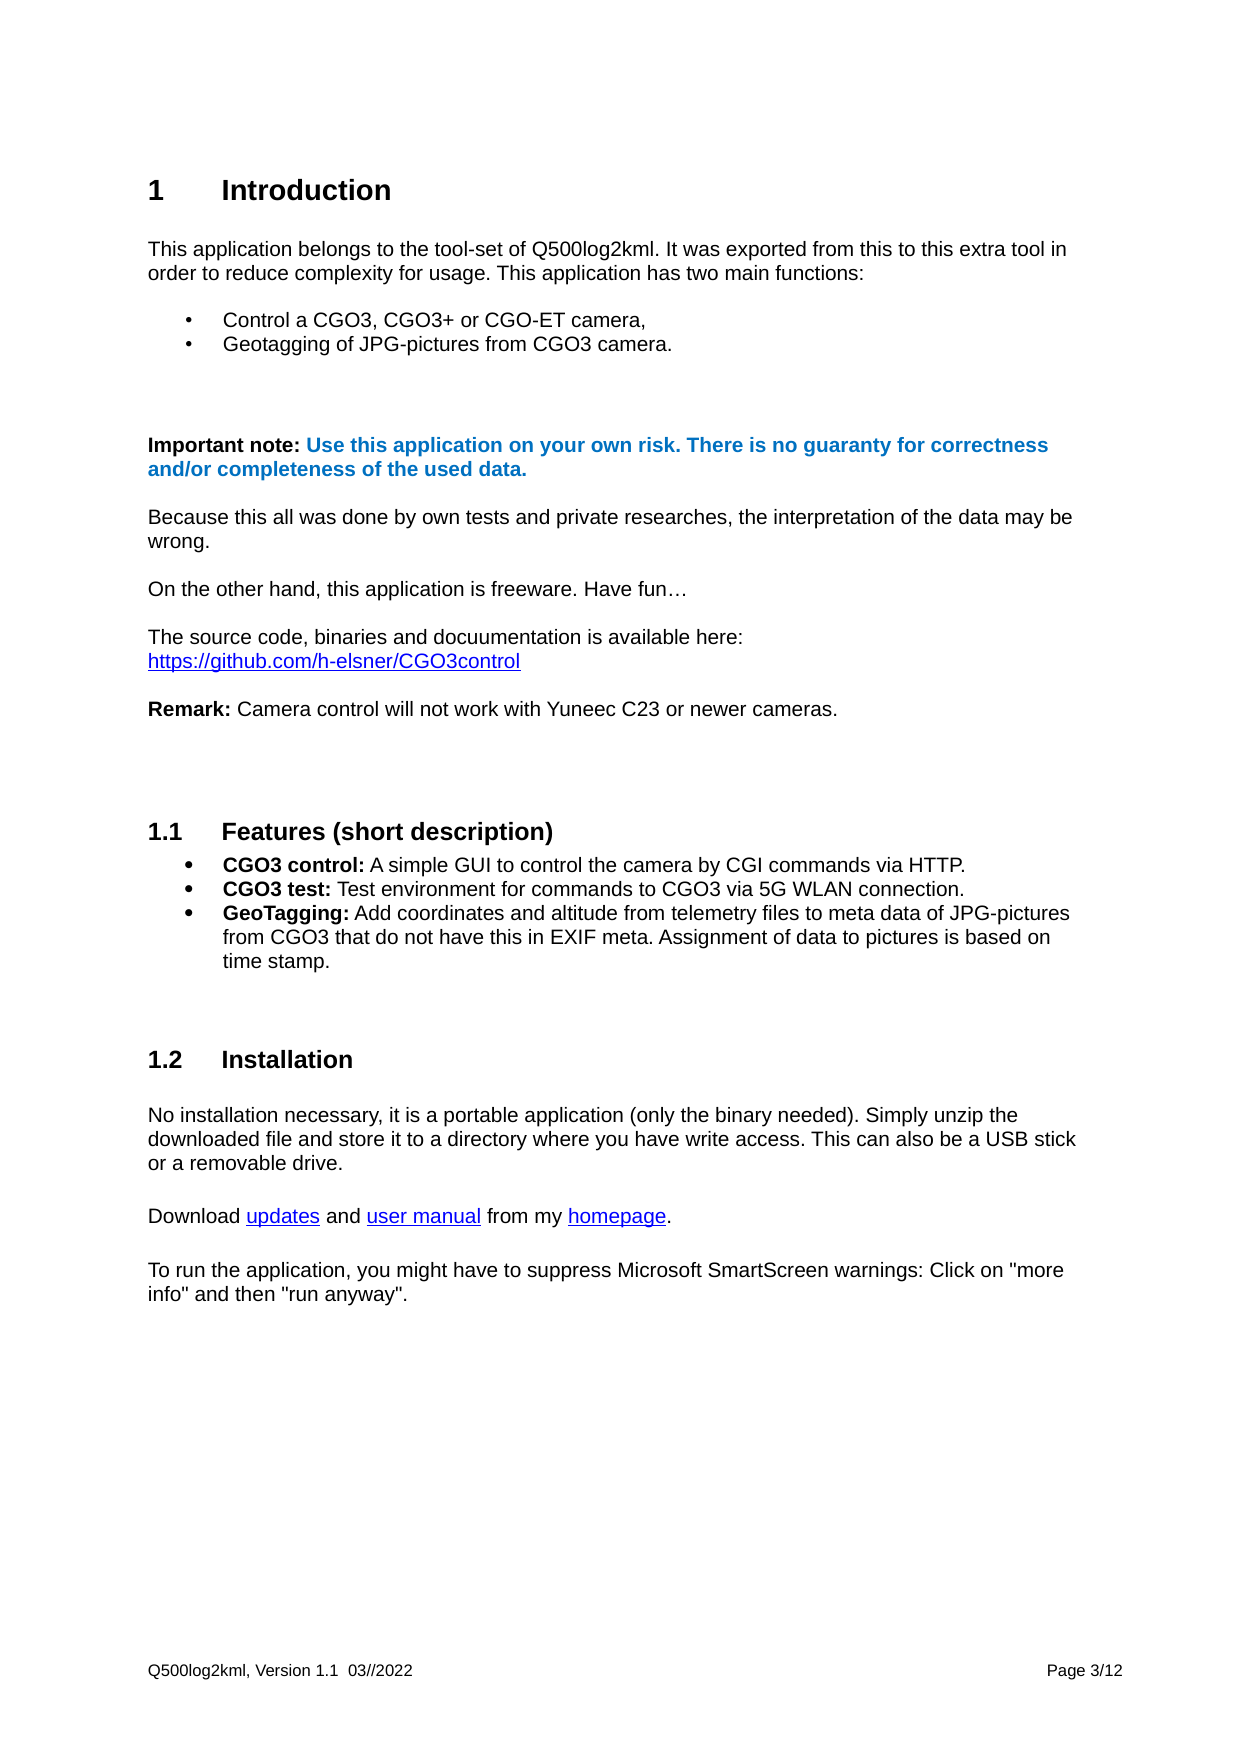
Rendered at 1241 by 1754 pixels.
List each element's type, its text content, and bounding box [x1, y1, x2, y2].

subtitle Installation [148, 1045, 1093, 1074]
text Because this all was done by own tests and private researches, the interpretation of the data may be wrong. [148, 505, 1093, 553]
text https://github.com/h-elsner/CGO3control [148, 649, 1093, 673]
subtitle Introduction [148, 173, 1093, 206]
text To run the application, you might have to suppress Microsoft SmartScreen warnings: Click on "more info" and then "run anyway". [148, 1257, 1093, 1305]
subtitle Features (short description) [148, 817, 1093, 846]
text On the other hand, this application is freeware. Have fun… [148, 577, 1093, 601]
text Remark: Camera control will not work with Yuneec C23 or newer cameras. [148, 697, 1093, 721]
text Important note: Use this application on your own risk. There is no guaranty for correctness and/or completeness of the used data. [148, 404, 1093, 481]
text Download updates and user manual from my homepage. [148, 1204, 1093, 1228]
list CGO3 control: A simple GUI to control the camera by CGI commands via HTTP. [185, 852, 1093, 876]
text No installation necessary, it is a portable application (only the binary needed). Simply unzip the downloaded file and store it to a directory where you have write access. This can also be a USB stick or a removable drive. [148, 1103, 1093, 1175]
text The source code, binaries and docuumentation is available here: [148, 625, 1093, 649]
list Control a CGO3, CGO3+ or CGO-ET camera, [185, 308, 1093, 332]
text This application belongs to the tool-set of Q500log2kml. It was exported from this to this extra tool in order to reduce complexity for usage. This application has two main functions: [148, 236, 1093, 284]
list GeoTagging: Add coordinates and altitude from telemetry files to meta data of JPG-pictures from CGO3 that do not have this in EXIF meta. Assignment of data to pictures is based on time stamp. [185, 901, 1093, 972]
list Geotagging of JPG-pictures from CGO3 camera. [185, 332, 1093, 356]
list CGO3 test: Test environment for commands to CGO3 via 5G WLAN connection. [185, 876, 1093, 901]
